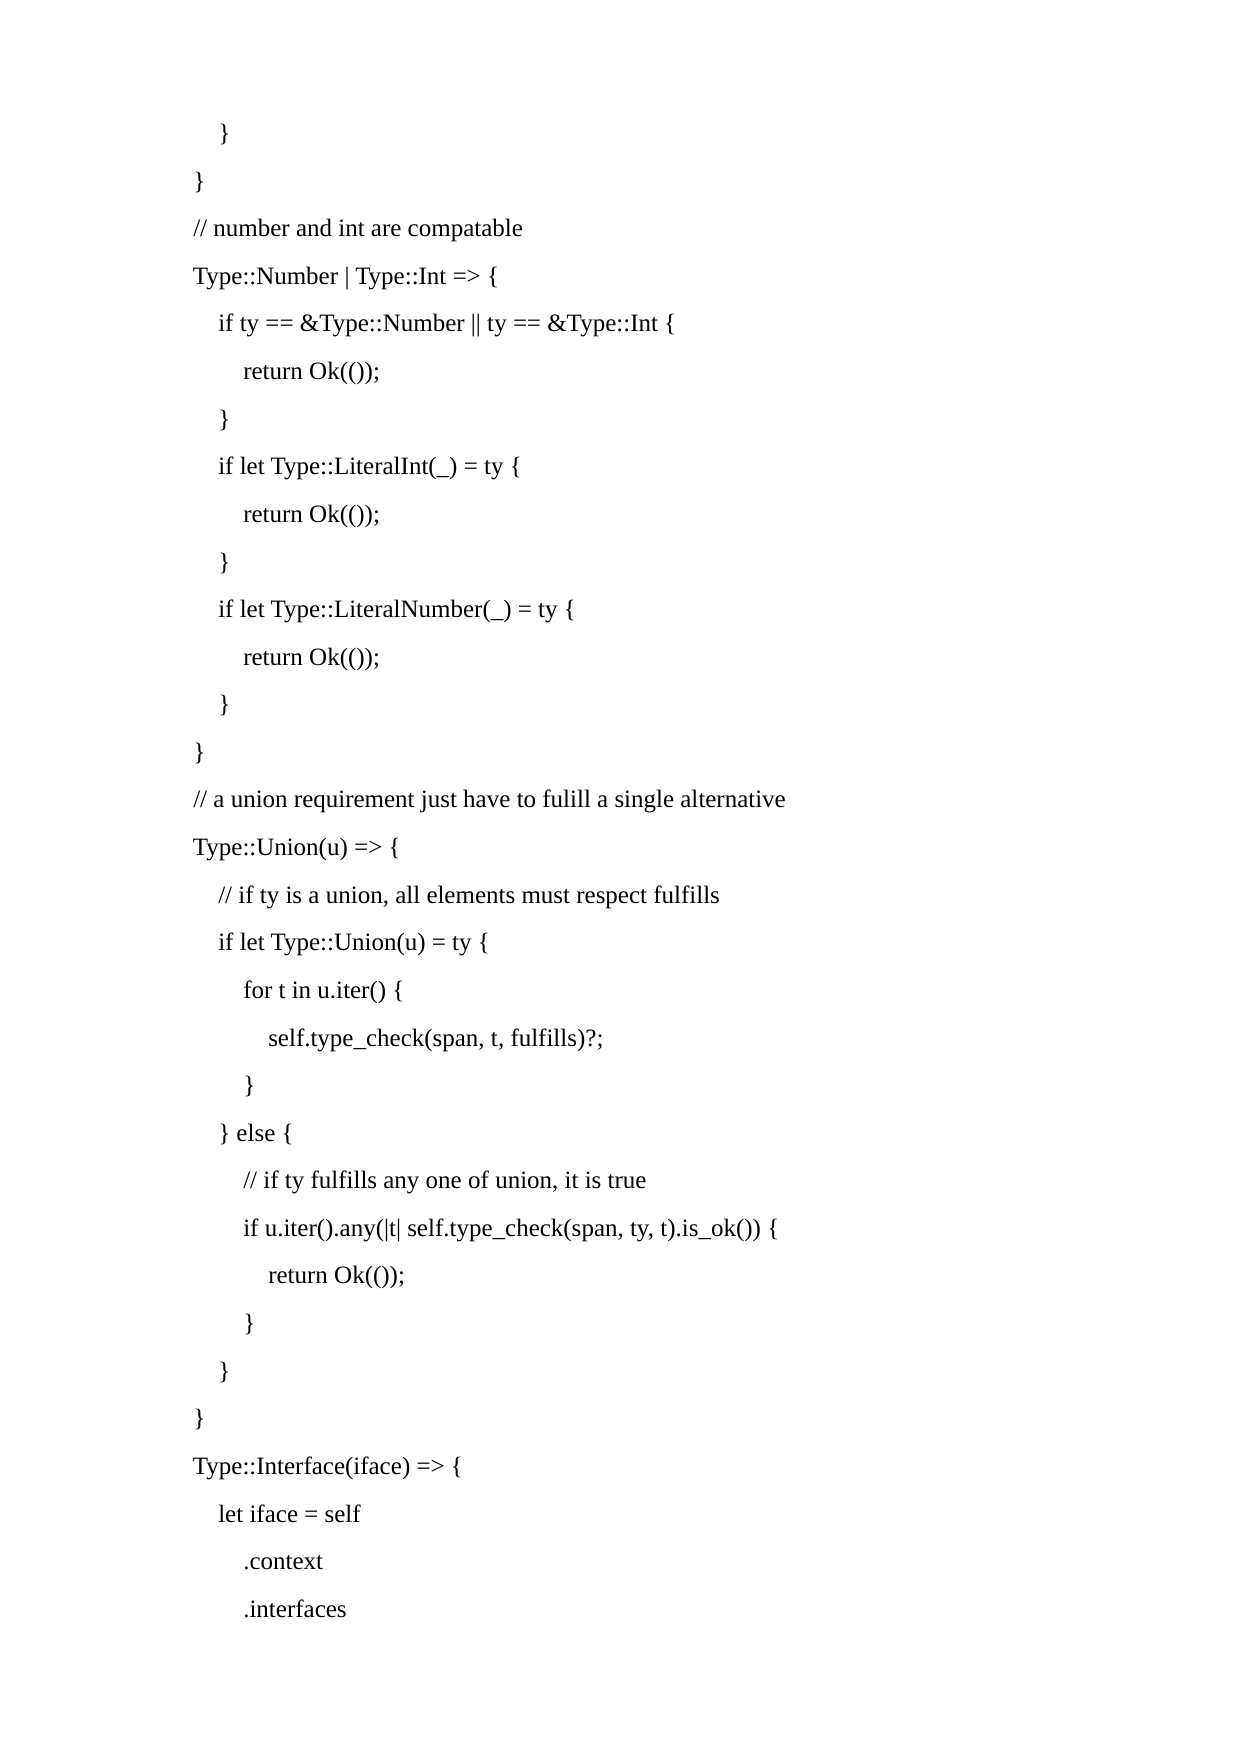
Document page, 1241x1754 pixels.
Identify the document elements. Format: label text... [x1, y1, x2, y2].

text Type::Number | Type::Int => { [118, 261, 1122, 290]
text Type::Interface(iface) => { [118, 1451, 1122, 1480]
text // number and int are compatable [118, 213, 1122, 242]
text if let Type::LiteralNumber(_) = ty { [118, 594, 1122, 623]
text for t in u.iter() { [118, 975, 1122, 1004]
text } [118, 547, 1122, 575]
text .interfaces [118, 1594, 1122, 1623]
text } else { [118, 1118, 1122, 1147]
text } [118, 1356, 1122, 1384]
text // if ty fulfills any one of union, it is true [118, 1165, 1122, 1194]
text if ty == &Type::Number || ty == &Type::Int { [118, 308, 1122, 337]
text } [118, 737, 1122, 766]
text } [118, 404, 1122, 432]
text return Ok(()); [118, 1261, 1122, 1289]
text return Ok(()); [118, 356, 1122, 385]
text self.type_check(span, t, fulfills)?; [118, 1023, 1122, 1051]
text if u.iter().any(|t| self.type_check(span, ty, t).is_ok()) { [118, 1213, 1122, 1242]
text return Ok(()); [118, 499, 1122, 528]
text let iface = self [118, 1499, 1122, 1527]
text // if ty is a union, all elements must respect fulfills [118, 880, 1122, 908]
text .context [118, 1546, 1122, 1575]
text Type::Union(u) => { [118, 832, 1122, 861]
text return Ok(()); [118, 642, 1122, 671]
text } [118, 1403, 1122, 1432]
text // a union requirement just have to fulill a single alternative [118, 784, 1122, 813]
text } [118, 1308, 1122, 1337]
text } [118, 118, 1122, 147]
text if let Type::Union(u) = ty { [118, 927, 1122, 956]
text } [118, 166, 1122, 194]
text } [118, 689, 1122, 718]
text } [118, 1070, 1122, 1099]
text if let Type::LiteralInt(_) = ty { [118, 451, 1122, 480]
